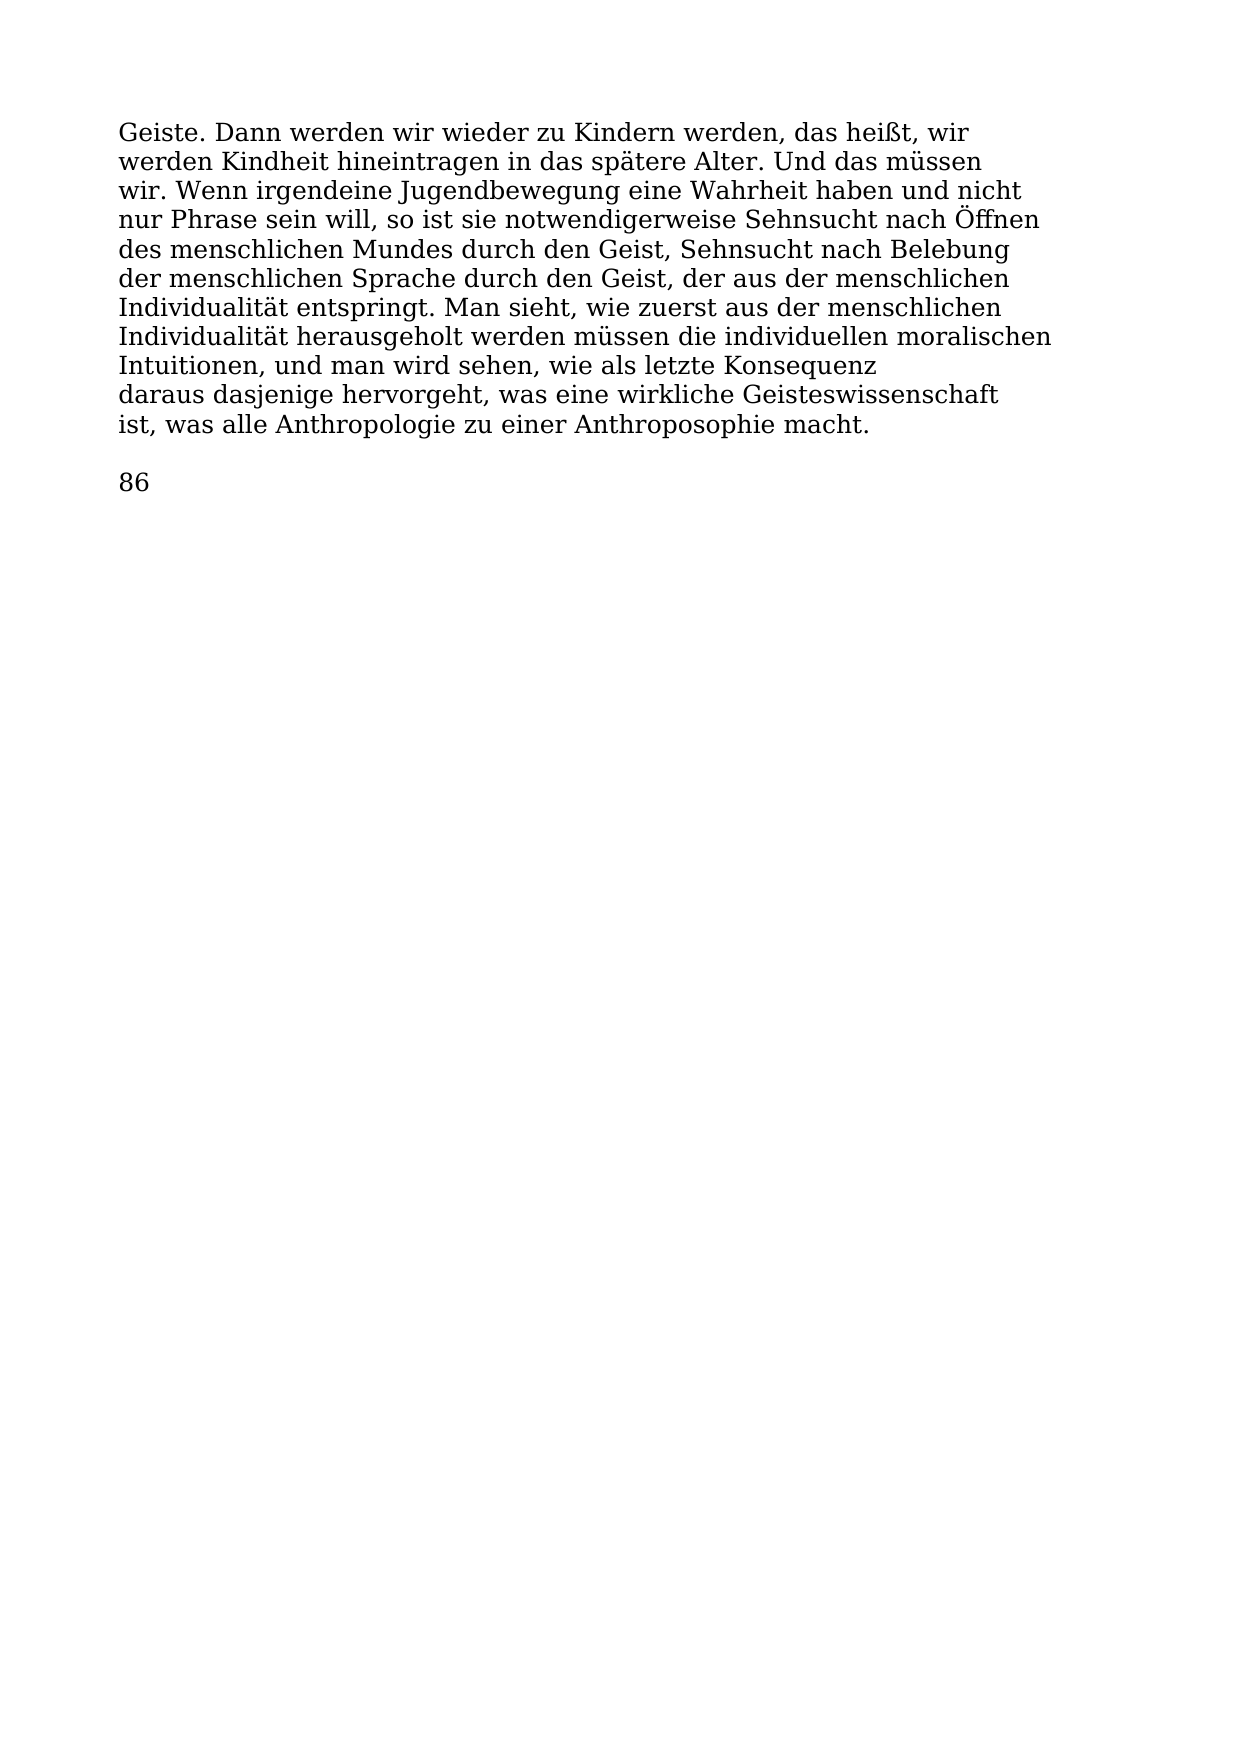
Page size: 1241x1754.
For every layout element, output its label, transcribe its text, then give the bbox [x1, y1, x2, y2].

text Geiste. Dann werden wir wieder zu Kindern werden, das heißt, wir [118, 118, 1122, 147]
text Individualität entspringt. Man sieht, wie zuerst aus der menschlichen [118, 293, 1122, 322]
text wir. Wenn irgendeine Jugendbewegung eine Wahrheit haben und nicht [118, 176, 1122, 206]
text werden Kindheit hineintragen in das spätere Alter. Und das müssen [118, 147, 1122, 176]
text Individualität herausgeholt werden müssen die individuellen moralischen Intuitionen, und man wird sehen, wie als letzte Konsequenz [118, 322, 1122, 381]
text des menschlichen Mundes durch den Geist, Sehnsucht nach Belebung [118, 235, 1122, 264]
text daraus dasjenige hervorgeht, was eine wirkliche Geisteswissenschaft [118, 381, 1122, 410]
text ist, was alle Anthropologie zu einer Anthroposophie macht. [118, 410, 1122, 439]
text der menschlichen Sprache durch den Geist, der aus der menschlichen [118, 264, 1122, 293]
text nur Phrase sein will, so ist sie notwendigerweise Sehnsucht nach Öffnen [118, 206, 1122, 235]
text 86 [118, 468, 1122, 497]
